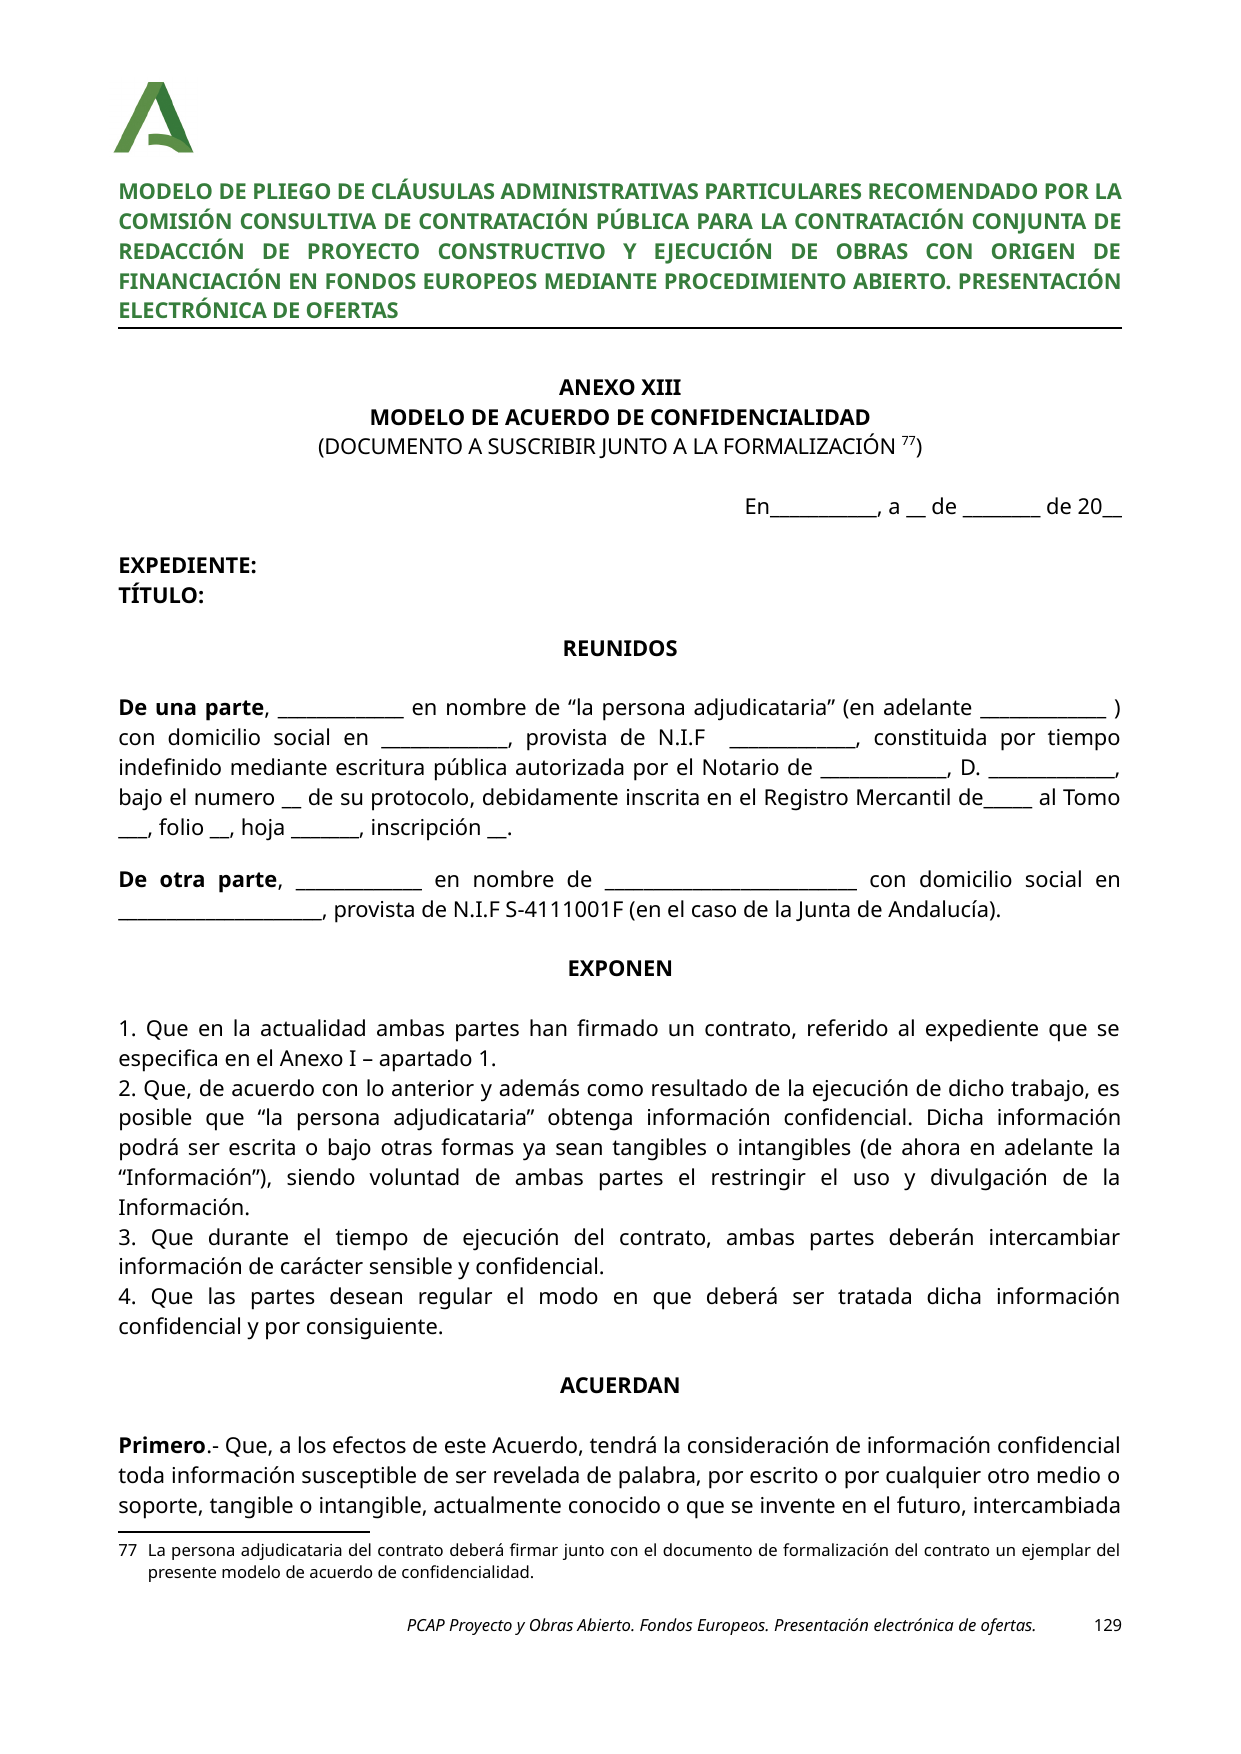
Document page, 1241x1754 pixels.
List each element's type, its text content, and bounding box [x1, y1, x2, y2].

text MODELO DE ACUERDO DE CONFIDENCIALIDAD [118, 402, 1122, 431]
text REUNIDOS [118, 633, 1122, 663]
text Primero.- Que, a los efectos de este Acuerdo, tendrá la consideración de información confidencial toda información susceptible de ser revelada de palabra, por escrito o por cualquier otro medio o soporte, tangible o intangible, actualmente conocido o que se invente en el futuro, intercambiada [118, 1430, 1122, 1519]
text 1. Que en la actualidad ambas partes han firmado un contrato, referido al expediente que se especifica en el Anexo I – apartado 1. [118, 1013, 1122, 1073]
text MODELO DE PLIEGO DE CLÁUSULAS ADMINISTRATIVAS PARTICULARES RECOMENDADO POR LA COMISIÓN CONSULTIVA DE CONTRATACIÓN PÚBLICA PARA LA CONTRATACIÓN CONJUNTA DE REDACCIÓN DE PROYECTO CONSTRUCTIVO Y EJECUCIÓN DE OBRAS CON ORIGEN DE FINANCIACIÓN EN FONDOS EUROPEOS MEDIANTE PROCEDIMIENTO ABIERTO. PRESENTACIÓN ELECTRÓNICA DE OFERTAS [118, 176, 1122, 327]
text La persona adjudicataria del contrato deberá firmar junto con el documento de formalización del contrato un ejemplar del presente modelo de acuerdo de confidencialidad. [118, 1538, 1122, 1584]
text 3. Que durante el tiempo de ejecución del contrato, ambas partes deberán intercambiar información de carácter sensible y confidencial. [118, 1222, 1122, 1281]
text 4. Que las partes desean regular el modo en que deberá ser tratada dicha información confidencial y por consiguiente. [118, 1281, 1122, 1341]
text (DOCUMENTO A SUSCRIBIR JUNTO A LA FORMALIZACIÓN ) [118, 431, 1122, 461]
text ACUERDAN [118, 1371, 1122, 1400]
text De otra parte, _____________ en nombre de __________________________ con domicilio social en _____________________, provista de N.I.F S-4111001F (en el caso de la Junta de Andalucía). [118, 864, 1122, 924]
picture [109, 77, 198, 157]
text ANEXO XIII [118, 372, 1122, 402]
text De una parte, _____________ en nombre de “la persona adjudicataria” (en adelante _____________ ) con domicilio social en _____________, provista de N.I.F _____________, constituida por tiempo indefinido mediante escritura pública autorizada por el Notario de _____________, D. _____________, bajo el numero __ de su protocolo, debidamente inscrita en el Registro Mercantil de_____ al Tomo ___, folio __, hoja _______, inscripción __. [118, 692, 1122, 841]
text TÍTULO: [118, 580, 1122, 610]
text EXPEDIENTE: [118, 551, 1122, 580]
text EXPONEN [118, 953, 1122, 983]
text En___________, a __ de ________ de 20__ [118, 491, 1122, 521]
text 2. Que, de acuerdo con lo anterior y además como resultado de la ejecución de dicho trabajo, es posible que “la persona adjudicataria” obtenga información confidencial. Dicha información podrá ser escrita o bajo otras formas ya sean tangibles o intangibles (de ahora en adelante la “Información”), siendo voluntad de ambas partes el restringir el uso y divulgación de la Información. [118, 1073, 1122, 1222]
